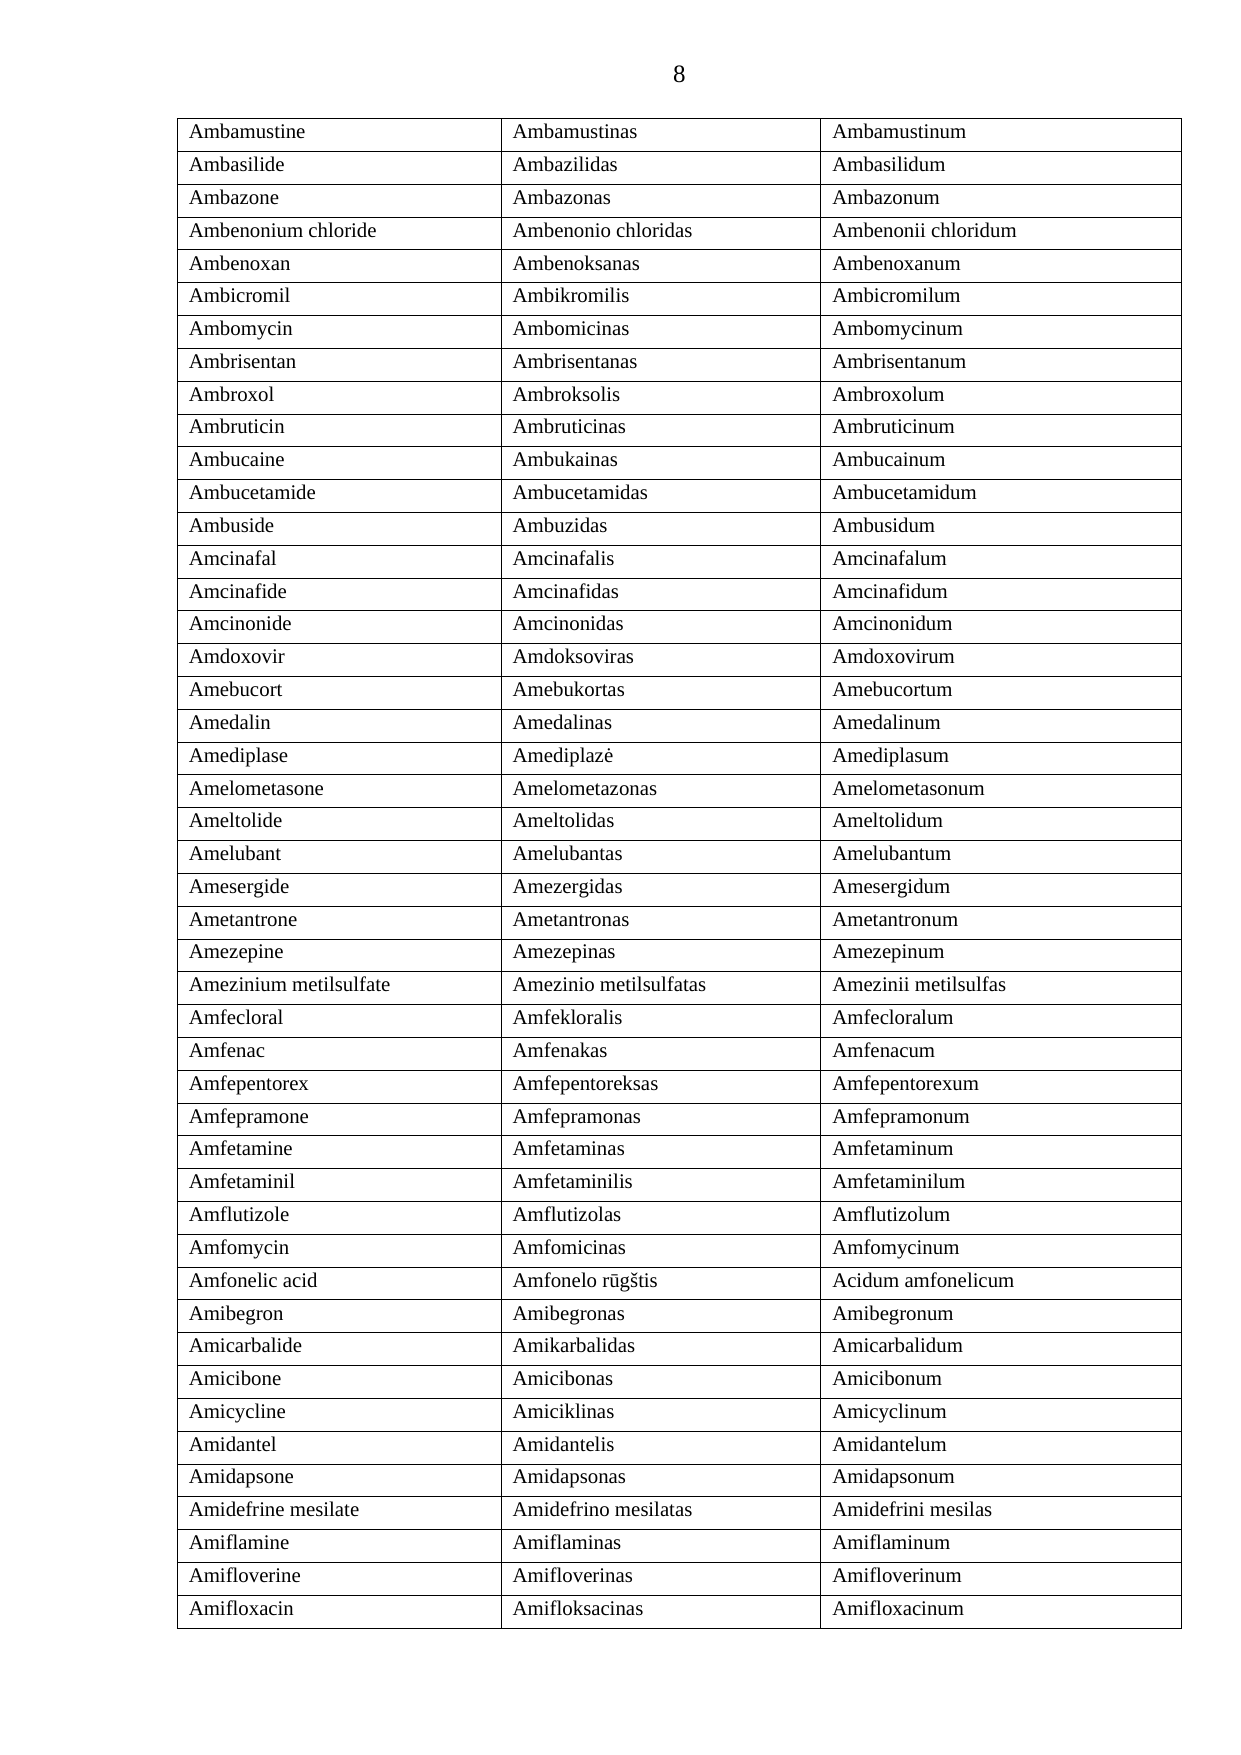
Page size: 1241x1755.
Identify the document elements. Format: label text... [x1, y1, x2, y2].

table_cell Ambicromil [178, 283, 501, 315]
table_cell Amcinafide [178, 579, 501, 610]
table_cell Amfepentorex [178, 1071, 501, 1102]
table_cell Amfetaminilis [502, 1169, 820, 1201]
table_cell Ambomicinas [502, 316, 820, 348]
table_cell Amfecloralum [821, 1005, 1181, 1037]
table_cell Amediplase [178, 743, 501, 774]
table_cell Amibegronas [502, 1300, 820, 1332]
table_cell Ambasilide [178, 152, 501, 184]
table_cell Ambikromilis [502, 283, 820, 315]
table_cell Amifloxacin [178, 1596, 501, 1627]
table_cell Ambicromilum [821, 283, 1181, 315]
table_cell Amezepinum [821, 940, 1181, 971]
table_cell Ambamustinum [821, 119, 1181, 151]
table_cell Amidapsone [178, 1465, 501, 1496]
table_cell Amfekloralis [502, 1005, 820, 1037]
table_cell Ameltolide [178, 808, 501, 840]
table_cell Amcinonidas [502, 611, 820, 643]
table_cell Amdoxovirum [821, 644, 1181, 676]
table_cell Amezinium metilsulfate [178, 972, 501, 1004]
table_cell Ambroxolum [821, 382, 1181, 413]
table_cell Ambamustine [178, 119, 501, 151]
table_cell Ambucetamidas [502, 480, 820, 512]
table_cell Amidantelis [502, 1432, 820, 1463]
table_cell Amelubantum [821, 841, 1181, 873]
table_cell Amifloxacinum [821, 1596, 1181, 1627]
table_cell Amflutizolas [502, 1202, 820, 1234]
table_cell Amediplasum [821, 743, 1181, 774]
table_cell Amedalin [178, 710, 501, 742]
table_cell Ambruticin [178, 415, 501, 446]
table_cell Amcinonidum [821, 611, 1181, 643]
table_cell Amifloksacinas [502, 1596, 820, 1627]
table_cell Amicibone [178, 1366, 501, 1398]
table_cell Amfetamine [178, 1136, 501, 1168]
table_cell Ametantrone [178, 907, 501, 938]
table_cell Ambucetamidum [821, 480, 1181, 512]
table_cell Amedalinas [502, 710, 820, 742]
table_cell Amiflaminas [502, 1530, 820, 1562]
table_cell Amicarbalidum [821, 1333, 1181, 1365]
table_cell Amedalinum [821, 710, 1181, 742]
table_cell Amibegron [178, 1300, 501, 1332]
table_cell Amcinonide [178, 611, 501, 643]
table_cell Amezepinas [502, 940, 820, 971]
table_cell Amebucortum [821, 677, 1181, 709]
table_cell Amcinafalis [502, 546, 820, 577]
table_cell Amidapsonas [502, 1465, 820, 1496]
table_cell Ameltolidas [502, 808, 820, 840]
table_cell Ametantronum [821, 907, 1181, 938]
table_cell Amidefrini mesilas [821, 1497, 1181, 1529]
table_cell Ambusidum [821, 513, 1181, 545]
table_cell Amebukortas [502, 677, 820, 709]
table_cell Ametantronas [502, 907, 820, 938]
table_cell Amediplazė [502, 743, 820, 774]
table_cell Amicycline [178, 1399, 501, 1431]
table_cell Amcinafidas [502, 579, 820, 610]
table_cell Amezinio metilsulfatas [502, 972, 820, 1004]
table_cell Amiflamine [178, 1530, 501, 1562]
table_cell Amfepramonas [502, 1104, 820, 1135]
table_cell Ambucetamide [178, 480, 501, 512]
table_cell Amfetaminilum [821, 1169, 1181, 1201]
table_cell Amcinafidum [821, 579, 1181, 610]
table_cell Amfonelo rūgštis [502, 1268, 820, 1299]
table_cell Amebucort [178, 677, 501, 709]
table_cell Ambruticinum [821, 415, 1181, 446]
table_cell Acidum amfonelicum [821, 1268, 1181, 1299]
table_cell Ambrisentanas [502, 349, 820, 381]
table_cell Ambazilidas [502, 152, 820, 184]
table_cell Amidapsonum [821, 1465, 1181, 1496]
table_cell Amidefrino mesilatas [502, 1497, 820, 1529]
table_cell Amidefrine mesilate [178, 1497, 501, 1529]
table_cell Ambasilidum [821, 152, 1181, 184]
table_cell Amflutizolum [821, 1202, 1181, 1234]
table_cell Ambukainas [502, 447, 820, 479]
table_cell Ambuzidas [502, 513, 820, 545]
table_cell Amfepentoreksas [502, 1071, 820, 1102]
table_cell Amifloverinas [502, 1563, 820, 1595]
table_cell Amelometasone [178, 775, 501, 807]
table_cell Ambrisentan [178, 349, 501, 381]
table_cell Ambucainum [821, 447, 1181, 479]
table_cell Amelometasonum [821, 775, 1181, 807]
table_cell Amfenacum [821, 1038, 1181, 1070]
table_cell Ambazonas [502, 185, 820, 217]
table_cell Amfomycinum [821, 1235, 1181, 1267]
table_cell Ambazonum [821, 185, 1181, 217]
table_cell Ambazone [178, 185, 501, 217]
table_cell Ambrisentanum [821, 349, 1181, 381]
table_cell Amfepramonum [821, 1104, 1181, 1135]
table_cell Amflutizole [178, 1202, 501, 1234]
table_cell Ambroksolis [502, 382, 820, 413]
table_cell Amfepramone [178, 1104, 501, 1135]
table_cell Amesergidum [821, 874, 1181, 906]
table_cell Ameltolidum [821, 808, 1181, 840]
table_cell Ambucaine [178, 447, 501, 479]
table_cell Amifloverine [178, 1563, 501, 1595]
table_cell Amdoxovir [178, 644, 501, 676]
table_cell Amezergidas [502, 874, 820, 906]
table_cell Ambenonii chloridum [821, 218, 1181, 249]
table_cell Amfenakas [502, 1038, 820, 1070]
table_cell Amicarbalide [178, 1333, 501, 1365]
table_cell Ambenoxanum [821, 250, 1181, 282]
table_cell Ambomycin [178, 316, 501, 348]
table_cell Amesergide [178, 874, 501, 906]
table_cell Amicyclinum [821, 1399, 1181, 1431]
table_cell Amikarbalidas [502, 1333, 820, 1365]
table_cell Amcinafalum [821, 546, 1181, 577]
table_cell Amcinafal [178, 546, 501, 577]
table_cell Amfenac [178, 1038, 501, 1070]
table_cell Ambomycinum [821, 316, 1181, 348]
table_cell Amelubant [178, 841, 501, 873]
table_cell Amidantel [178, 1432, 501, 1463]
table_cell Amfetaminas [502, 1136, 820, 1168]
table_cell Amfonelic acid [178, 1268, 501, 1299]
table_cell Amfecloral [178, 1005, 501, 1037]
table_cell Amidantelum [821, 1432, 1181, 1463]
table_cell Amicibonum [821, 1366, 1181, 1398]
table_cell Amiflaminum [821, 1530, 1181, 1562]
table_cell Amelometazonas [502, 775, 820, 807]
table_cell Ambuside [178, 513, 501, 545]
table_cell Amfetaminum [821, 1136, 1181, 1168]
table_cell Amfetaminil [178, 1169, 501, 1201]
table_cell Amifloverinum [821, 1563, 1181, 1595]
table_cell Amezinii metilsulfas [821, 972, 1181, 1004]
table_cell Ambenoxan [178, 250, 501, 282]
table_cell Amfomycin [178, 1235, 501, 1267]
table_cell Amiciklinas [502, 1399, 820, 1431]
table_cell Amibegronum [821, 1300, 1181, 1332]
table_cell Amfomicinas [502, 1235, 820, 1267]
table_cell Amelubantas [502, 841, 820, 873]
table_cell Ambamustinas [502, 119, 820, 151]
table_cell Ambenoksanas [502, 250, 820, 282]
table_cell Ambenonio chloridas [502, 218, 820, 249]
table_cell Amfepentorexum [821, 1071, 1181, 1102]
table_cell Amezepine [178, 940, 501, 971]
table_cell Amdoksoviras [502, 644, 820, 676]
table_cell Ambroxol [178, 382, 501, 413]
table_cell Ambruticinas [502, 415, 820, 446]
table_cell Amicibonas [502, 1366, 820, 1398]
table_cell Ambenonium chloride [178, 218, 501, 249]
